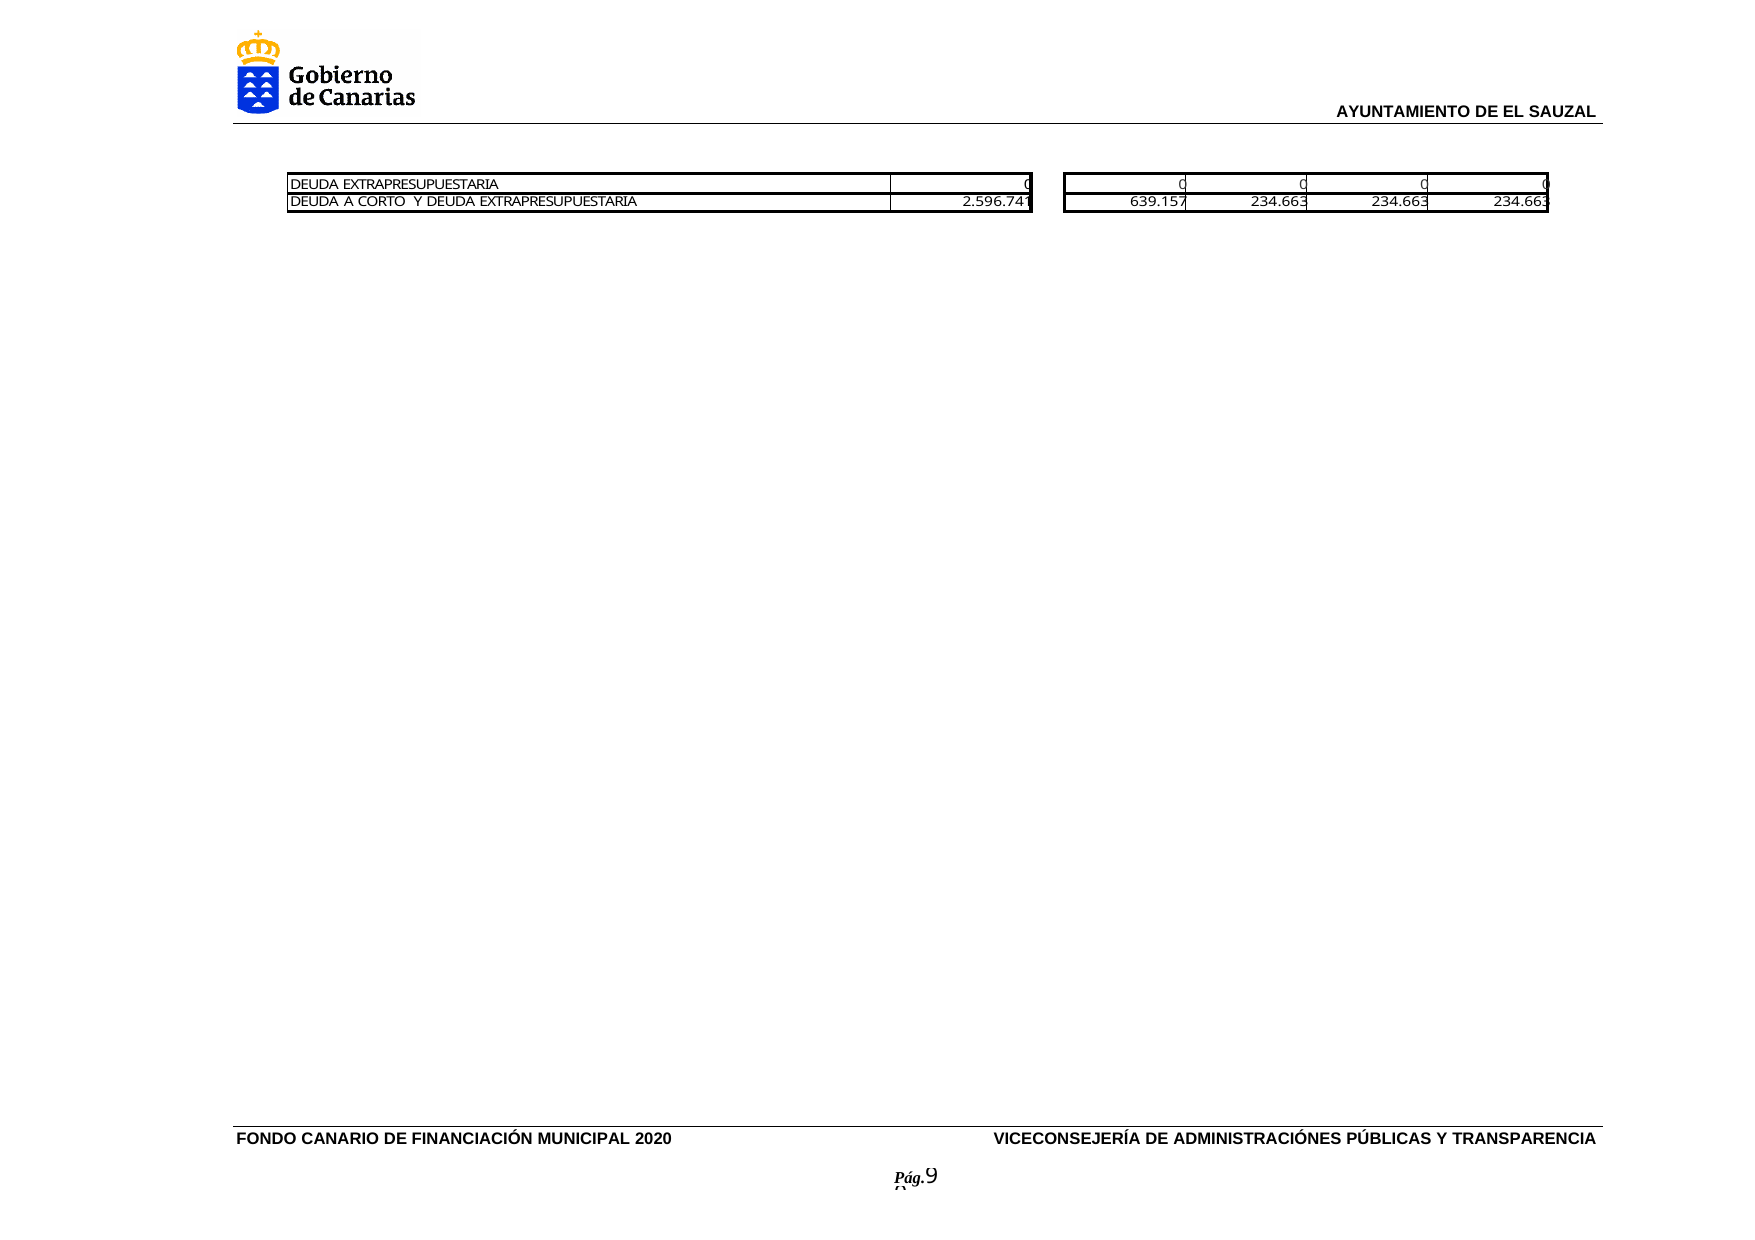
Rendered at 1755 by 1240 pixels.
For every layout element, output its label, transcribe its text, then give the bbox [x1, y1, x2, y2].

table_header 0 [891, 175, 1029, 192]
table_header 0 [1186, 175, 1306, 192]
table_cell 2.596.741 [891, 195, 1029, 210]
table_header DEUDA EXTRAPRESUPUESTARIA [288, 175, 890, 192]
table_cell DEUDA A CORTO Y DEUDA EXTRAPRESUPUESTARIA [288, 195, 890, 210]
table_header 0 [1307, 175, 1427, 192]
table_cell 234.663 [1186, 195, 1306, 210]
table_cell 639.157 [1066, 195, 1185, 210]
table_cell 234.663 [1428, 195, 1546, 210]
table_cell 234.663 [1307, 195, 1427, 210]
table_header 0 [1066, 175, 1185, 192]
table_header 0 [1428, 175, 1546, 192]
